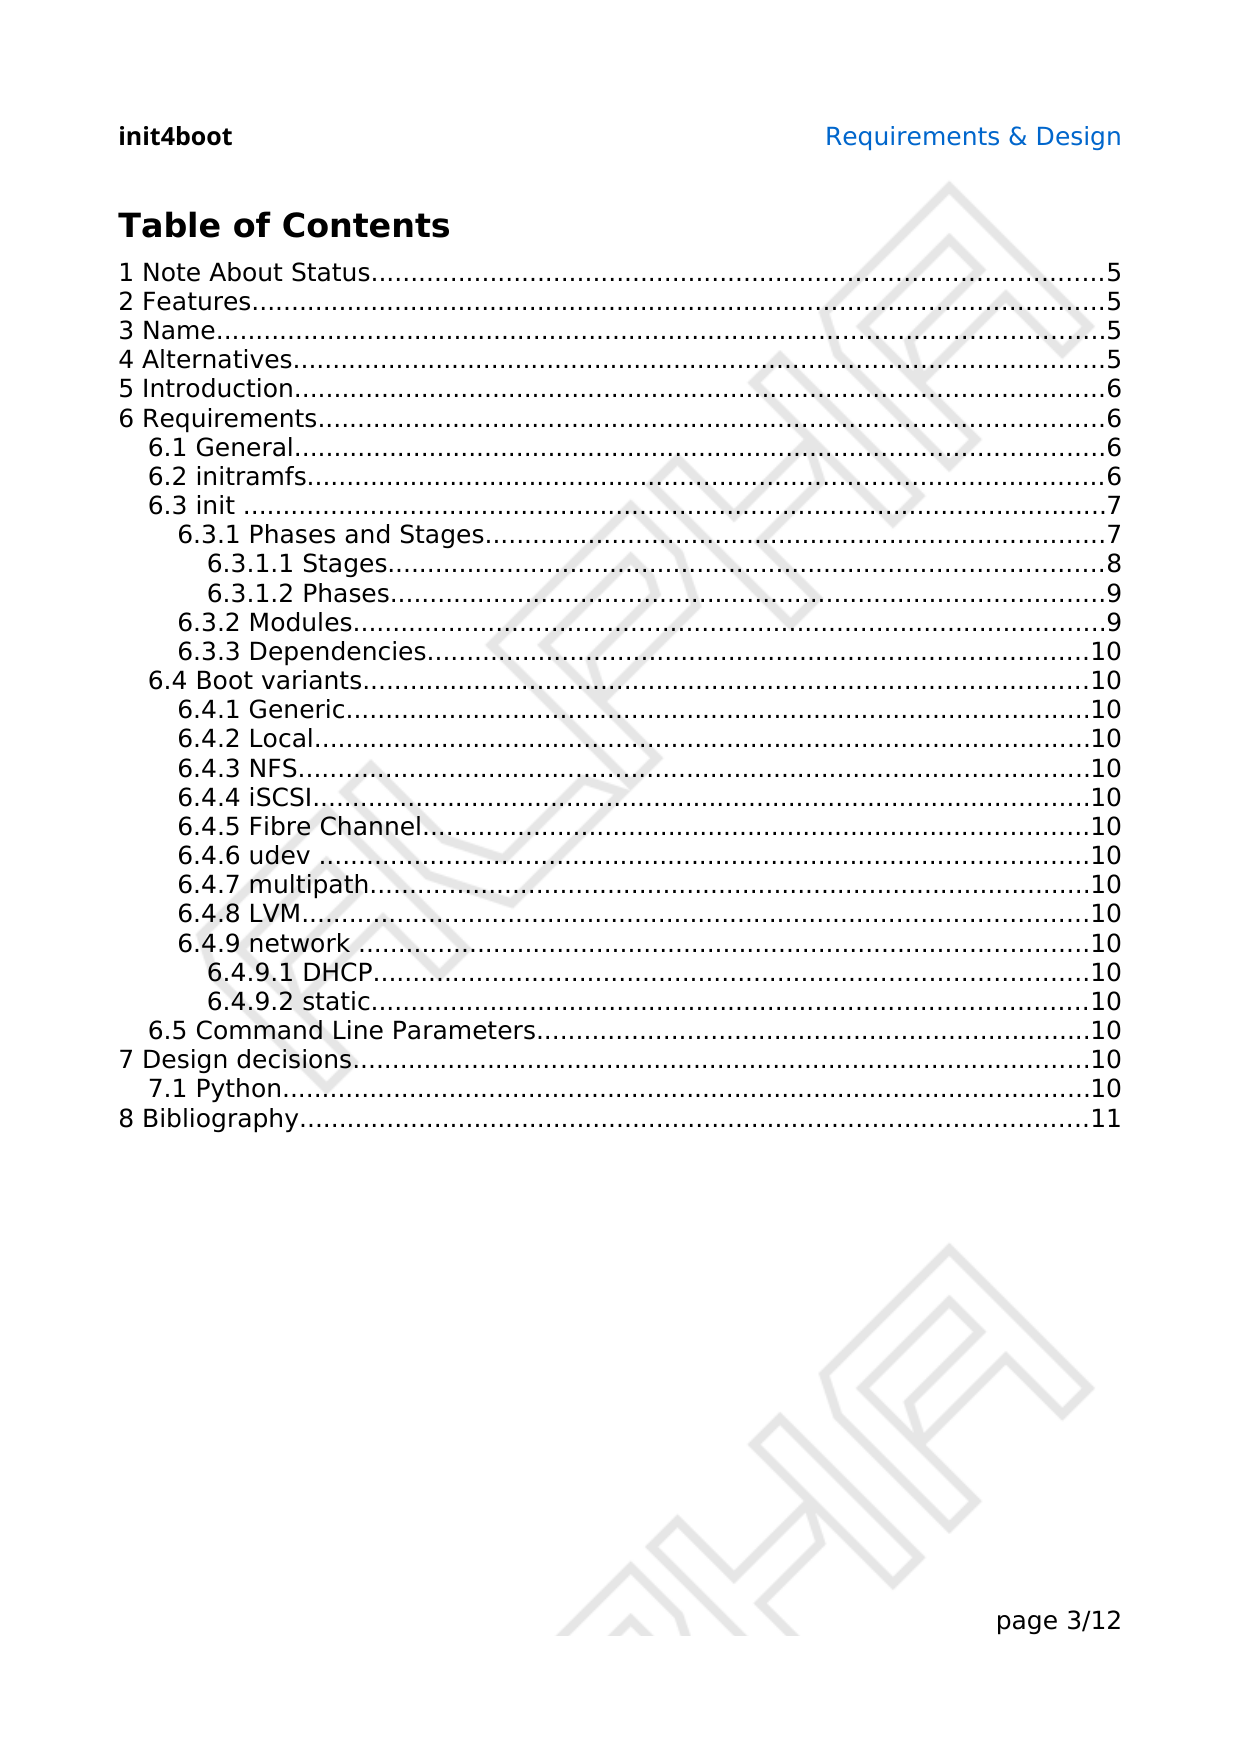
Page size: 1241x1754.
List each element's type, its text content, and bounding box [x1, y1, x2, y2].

picture [118, 433, 207, 1046]
text 6.4.9.2 static 10 [207, 987, 1122, 1016]
picture [118, 246, 1122, 258]
subtitle Table of Contents [118, 207, 1122, 246]
text 4 Alternatives 5 [118, 346, 1122, 375]
text 6.2 initramfs 6 [148, 462, 1122, 491]
picture [118, 1075, 148, 1104]
text 6.4.3 NFS 10 [177, 754, 1122, 783]
text 6.4.8 LVM 10 [177, 900, 1122, 929]
text 7.1 Python 10 [148, 1075, 1122, 1104]
text 2 Features 5 [118, 287, 1122, 316]
text 6.4 Boot variants 10 [148, 666, 1122, 696]
text 6.4.9 network 10 [177, 929, 1122, 958]
text 6.4.4 iSCSI 10 [177, 783, 1122, 812]
text 6.3.1.1 Stages 8 [207, 550, 1122, 579]
text 6.4.5 Fibre Channel 10 [177, 812, 1122, 841]
text 6.3.2 Modules 9 [177, 608, 1122, 637]
text 6.4.6 udev 10 [177, 841, 1122, 871]
text 6 Requirements 6 [118, 404, 1122, 433]
text 6.5 Command Line Parameters 10 [148, 1016, 1122, 1046]
text 6.3.3 Dependencies 10 [177, 637, 1122, 666]
picture [118, 1133, 1122, 1636]
text 6.3 init 7 [148, 491, 1122, 521]
text 1 Note About Status 5 [118, 258, 1122, 287]
text 3 Name 5 [118, 316, 1122, 346]
text 7 Design decisions 10 [118, 1046, 1122, 1075]
text 6.4.7 multipath 10 [177, 871, 1122, 900]
text 6.3.1.2 Phases 9 [207, 579, 1122, 608]
text 6.4.1 Generic 10 [177, 696, 1122, 725]
text 8 Bibliography 11 [118, 1104, 1122, 1133]
text 5 Introduction 6 [118, 375, 1122, 404]
text 6.1 General 6 [148, 433, 1122, 462]
text 6.4.2 Local 10 [177, 725, 1122, 754]
text 6.3.1 Phases and Stages 7 [177, 521, 1122, 550]
picture [118, 117, 1122, 207]
text 6.4.9.1 DHCP 10 [207, 958, 1122, 987]
